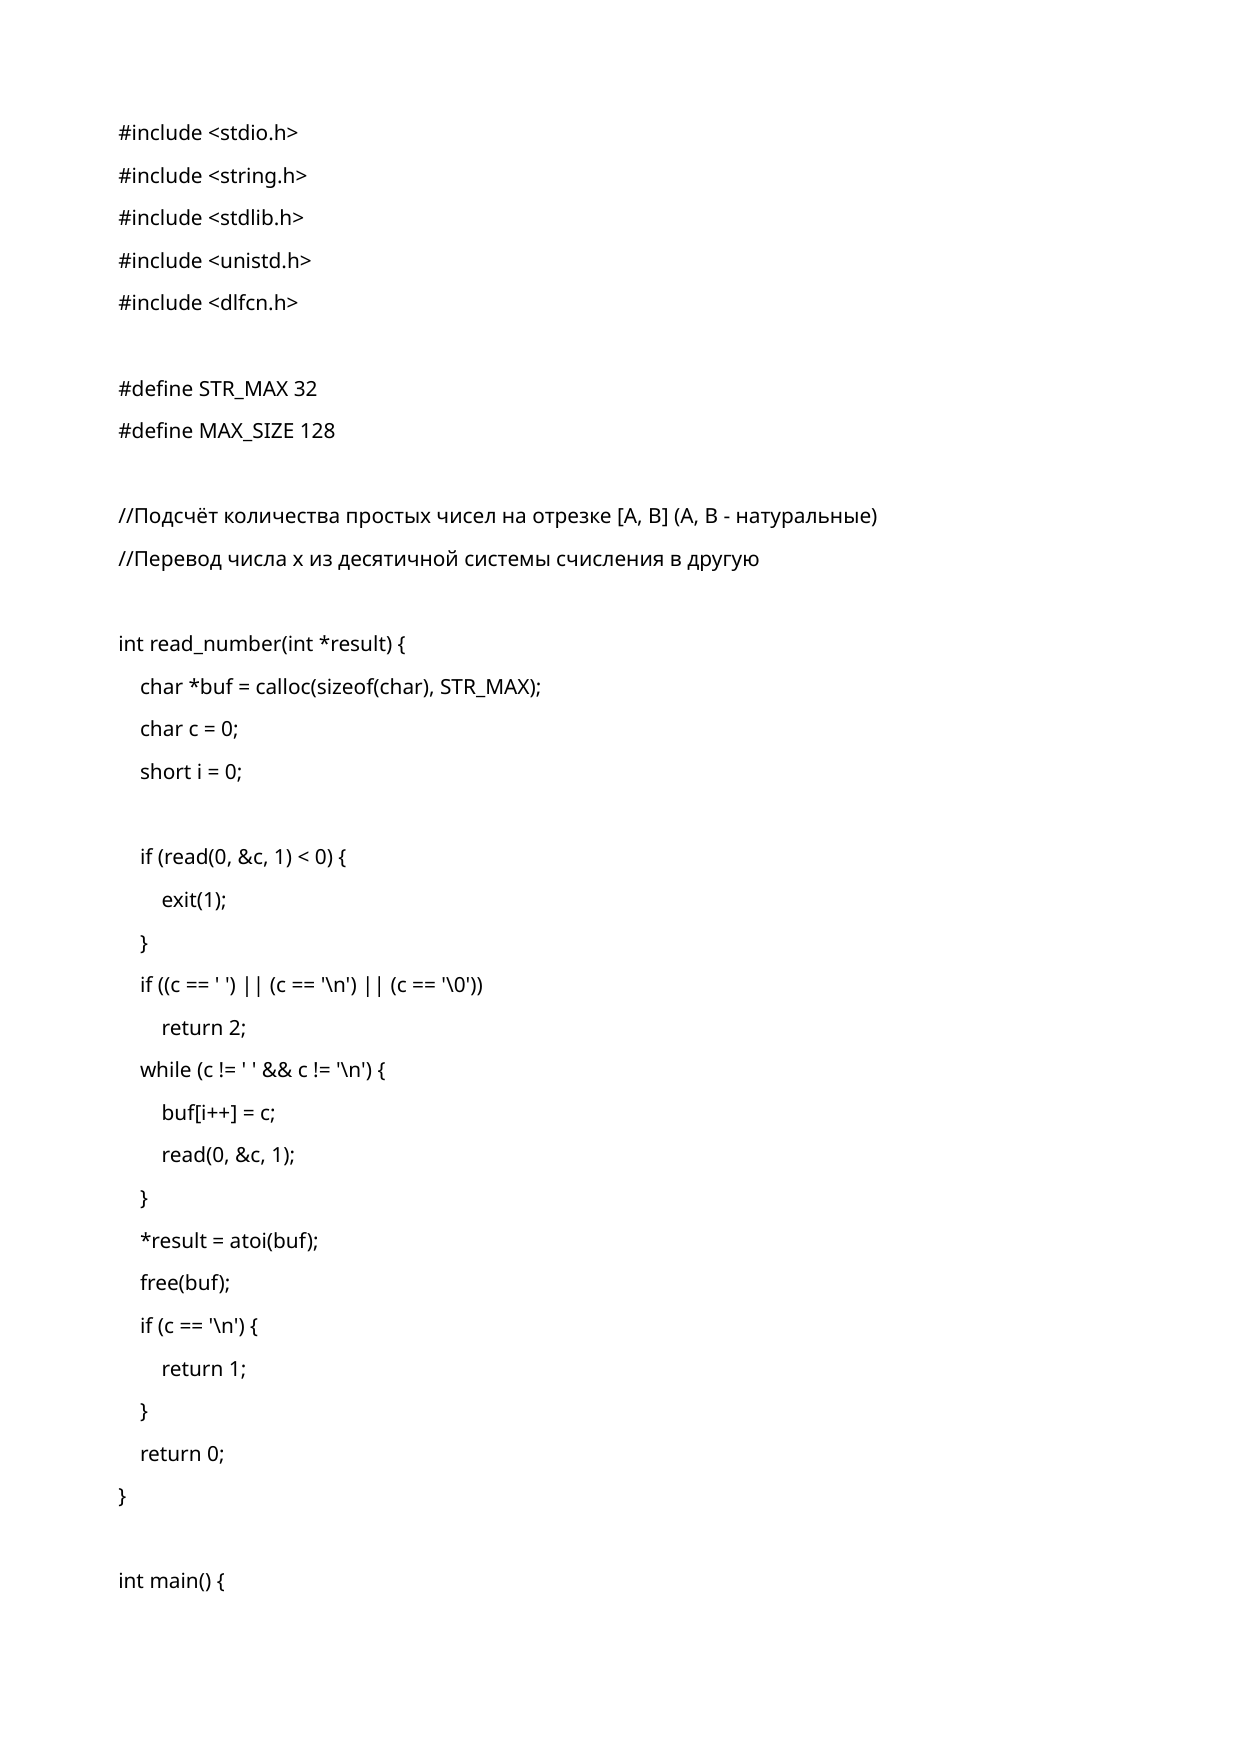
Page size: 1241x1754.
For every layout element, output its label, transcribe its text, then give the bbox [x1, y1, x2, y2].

text #include <string.h> [118, 161, 1122, 189]
text #define MAX_SIZE 128 [118, 416, 1122, 445]
text read(0, &c, 1); [118, 1141, 1122, 1169]
text if ((c == ' ') || (c == '\n') || (c == '\0')) [118, 970, 1122, 999]
text buf[i++] = c; [118, 1098, 1122, 1126]
text return 0; [118, 1439, 1122, 1467]
text char c = 0; [118, 714, 1122, 743]
text } [118, 1396, 1122, 1425]
text //Подсчёт количества простых чисел на отрезке [A, B] (A, B - натуральные) [118, 502, 1122, 530]
text return 2; [118, 1013, 1122, 1041]
text while (c != ' ' && c != '\n') { [118, 1055, 1122, 1084]
text *result = atoi(buf); [118, 1226, 1122, 1254]
text if (c == '\n') { [118, 1311, 1122, 1339]
text #define STR_MAX 32 [118, 374, 1122, 402]
text char *buf = calloc(sizeof(char), STR_MAX); [118, 672, 1122, 700]
text } [118, 928, 1122, 956]
text #include <dlfcn.h> [118, 288, 1122, 317]
text int main() { [118, 1567, 1122, 1595]
text #include <unistd.h> [118, 246, 1122, 274]
text int read_number(int *result) { [118, 629, 1122, 658]
text } [118, 1481, 1122, 1510]
text //Перевод числа x из десятичной системы счисления в другую [118, 544, 1122, 573]
text #include <stdlib.h> [118, 203, 1122, 232]
text return 1; [118, 1354, 1122, 1382]
text if (read(0, &c, 1) < 0) { [118, 842, 1122, 871]
text exit(1); [118, 885, 1122, 913]
text free(buf); [118, 1268, 1122, 1297]
text short i = 0; [118, 757, 1122, 786]
text } [118, 1183, 1122, 1212]
text #include <stdio.h> [118, 118, 1122, 147]
